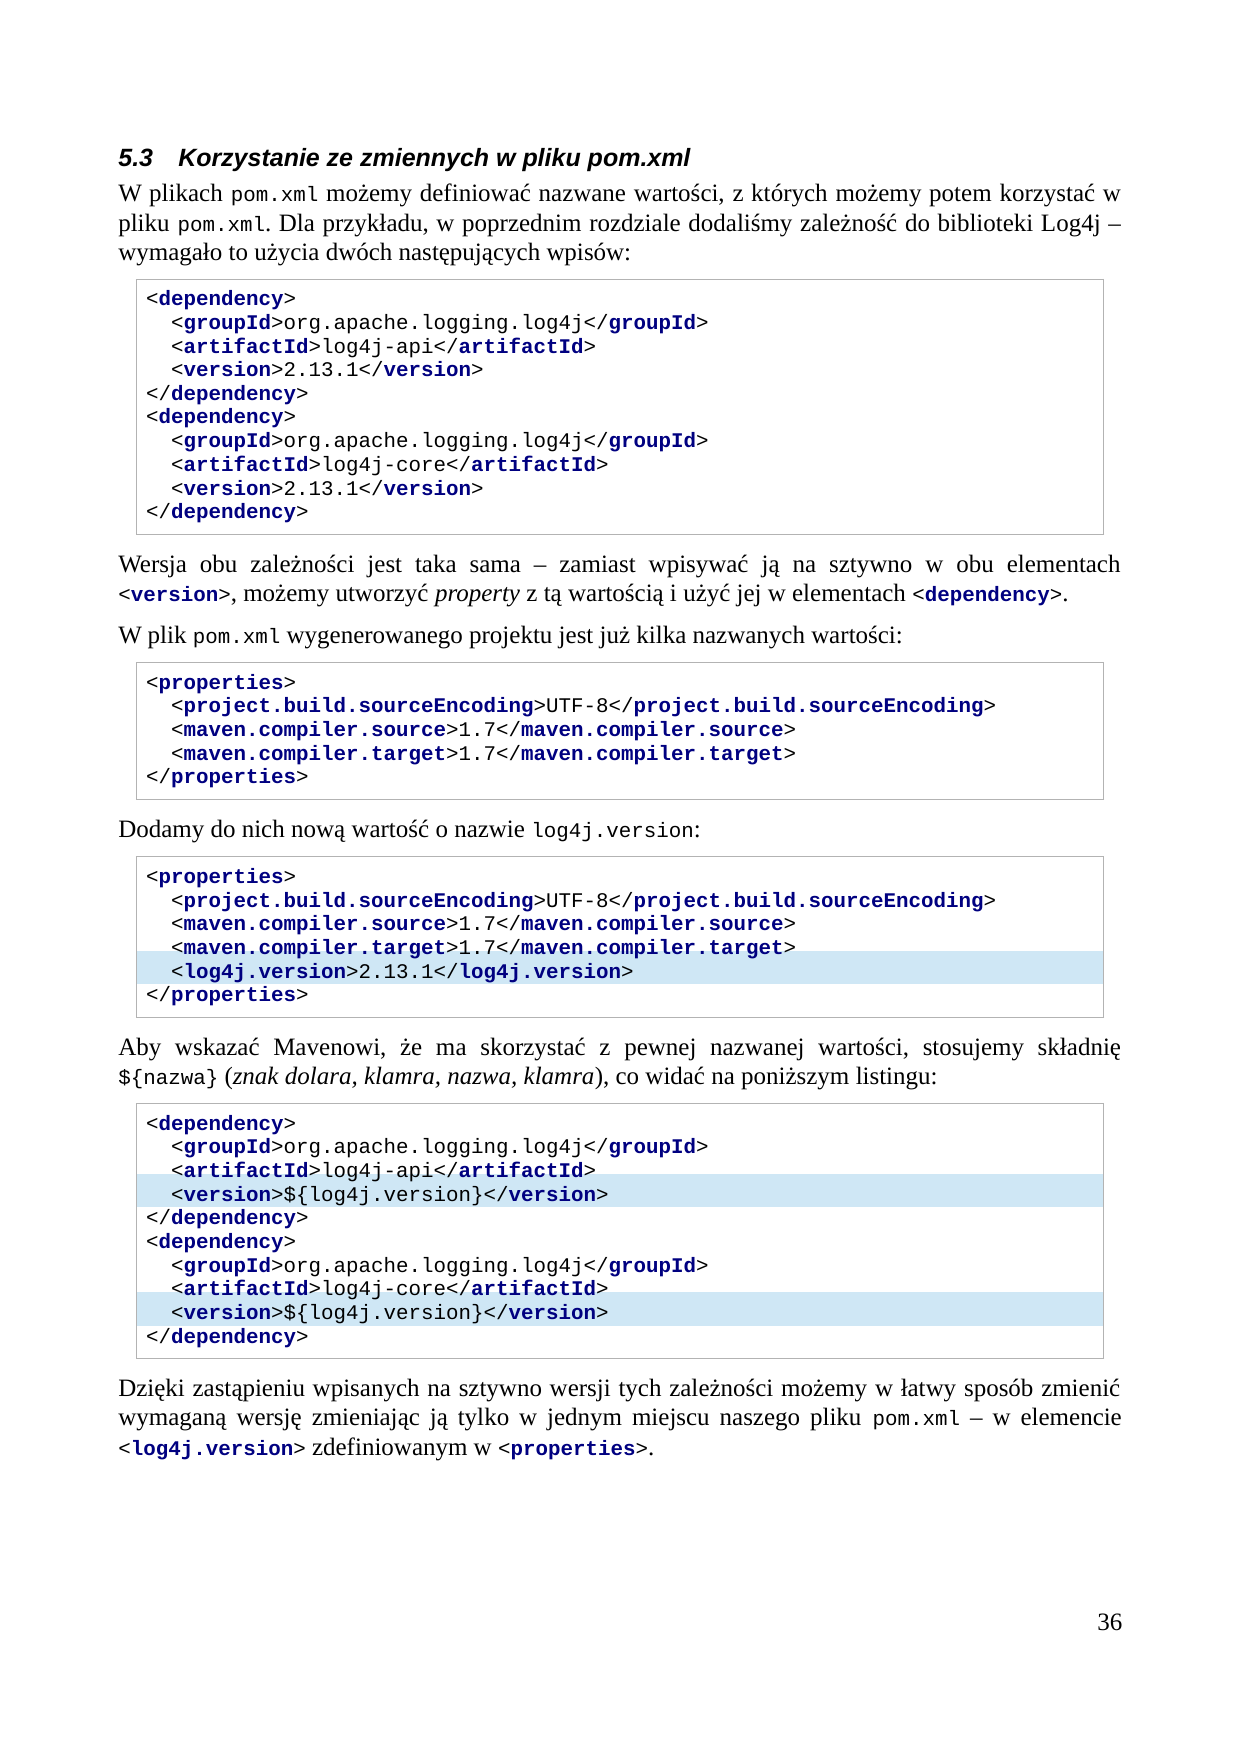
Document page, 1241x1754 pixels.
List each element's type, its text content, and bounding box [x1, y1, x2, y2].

text <artifactId>log4j-api</artifactId> [137, 1150, 1103, 1174]
text Wersja obu zależności jest taka sama – zamiast wpisywać ją na sztywno w obu elementach <version>, możemy utworzyć property z tą wartością i użyć jej w elementach <dependency>. [118, 549, 1122, 607]
text <version>${log4j.version}</version> [137, 1174, 1103, 1197]
text </properties> [137, 756, 1103, 799]
text <version>${log4j.version}</version> [137, 1292, 1103, 1316]
text </dependency> [137, 491, 1103, 534]
text <maven.compiler.target>1.7</maven.compiler.target> [137, 733, 1103, 756]
text </dependency> [137, 1316, 1103, 1358]
subtitle Korzystanie ze zmiennych w pliku pom.xml [118, 143, 1122, 172]
text <properties> [137, 663, 1103, 685]
text W plik pom.xml wygenerowanego projektu jest już kilka nazwanych wartości: [118, 620, 1122, 649]
text <groupId>org.apache.logging.log4j</groupId> [137, 1245, 1103, 1268]
text W plikach pom.xml możemy definiować nazwane wartości, z których możemy potem korzystać w pliku pom.xml. Dla przykładu, w poprzednim rozdziale dodaliśmy zależność do biblioteki Log4j – wymagało to użycia dwóch następujących wpisów: [118, 178, 1122, 266]
text <maven.compiler.source>1.7</maven.compiler.source> [137, 709, 1103, 733]
text <version>2.13.1</version> [137, 468, 1103, 491]
text <artifactId>log4j-core</artifactId> [137, 444, 1103, 468]
text <artifactId>log4j-core</artifactId> [137, 1268, 1103, 1292]
text <project.build.sourceEncoding>UTF-8</project.build.sourceEncoding> [137, 685, 1103, 709]
text <dependency> [137, 1221, 1103, 1245]
text <maven.compiler.target>1.7</maven.compiler.target> [137, 927, 1103, 951]
text <maven.compiler.source>1.7</maven.compiler.source> [137, 903, 1103, 927]
text Dzięki zastąpieniu wpisanych na sztywno wersji tych zależności możemy w łatwy sposób zmienić wymaganą wersję zmieniając ją tylko w jednym miejscu naszego pliku pom.xml – w elemencie <log4j.version> zdefiniowanym w <properties>. [118, 1373, 1122, 1461]
text </dependency> [137, 373, 1103, 397]
text <dependency> [137, 1104, 1103, 1127]
text <groupId>org.apache.logging.log4j</groupId> [137, 302, 1103, 326]
text </properties> [137, 974, 1103, 1017]
text <groupId>org.apache.logging.log4j</groupId> [137, 420, 1103, 444]
text <groupId>org.apache.logging.log4j</groupId> [137, 1127, 1103, 1150]
text <version>2.13.1</version> [137, 349, 1103, 373]
text <properties> [137, 857, 1103, 880]
text <dependency> [137, 280, 1103, 302]
text Dodamy do nich nową wartość o nazwie log4j.version: [118, 814, 1122, 844]
text </dependency> [137, 1197, 1103, 1221]
text <artifactId>log4j-api</artifactId> [137, 326, 1103, 349]
text <log4j.version>2.13.1</log4j.version> [137, 951, 1103, 974]
text <dependency> [137, 397, 1103, 420]
text <project.build.sourceEncoding>UTF-8</project.build.sourceEncoding> [137, 880, 1103, 903]
text Aby wskazać Mavenowi, że ma skorzystać z pewnej nazwanej wartości, stosujemy składnię ${nazwa} (znak dolara, klamra, nazwa, klamra), co widać na poniższym listingu: [118, 1032, 1122, 1091]
